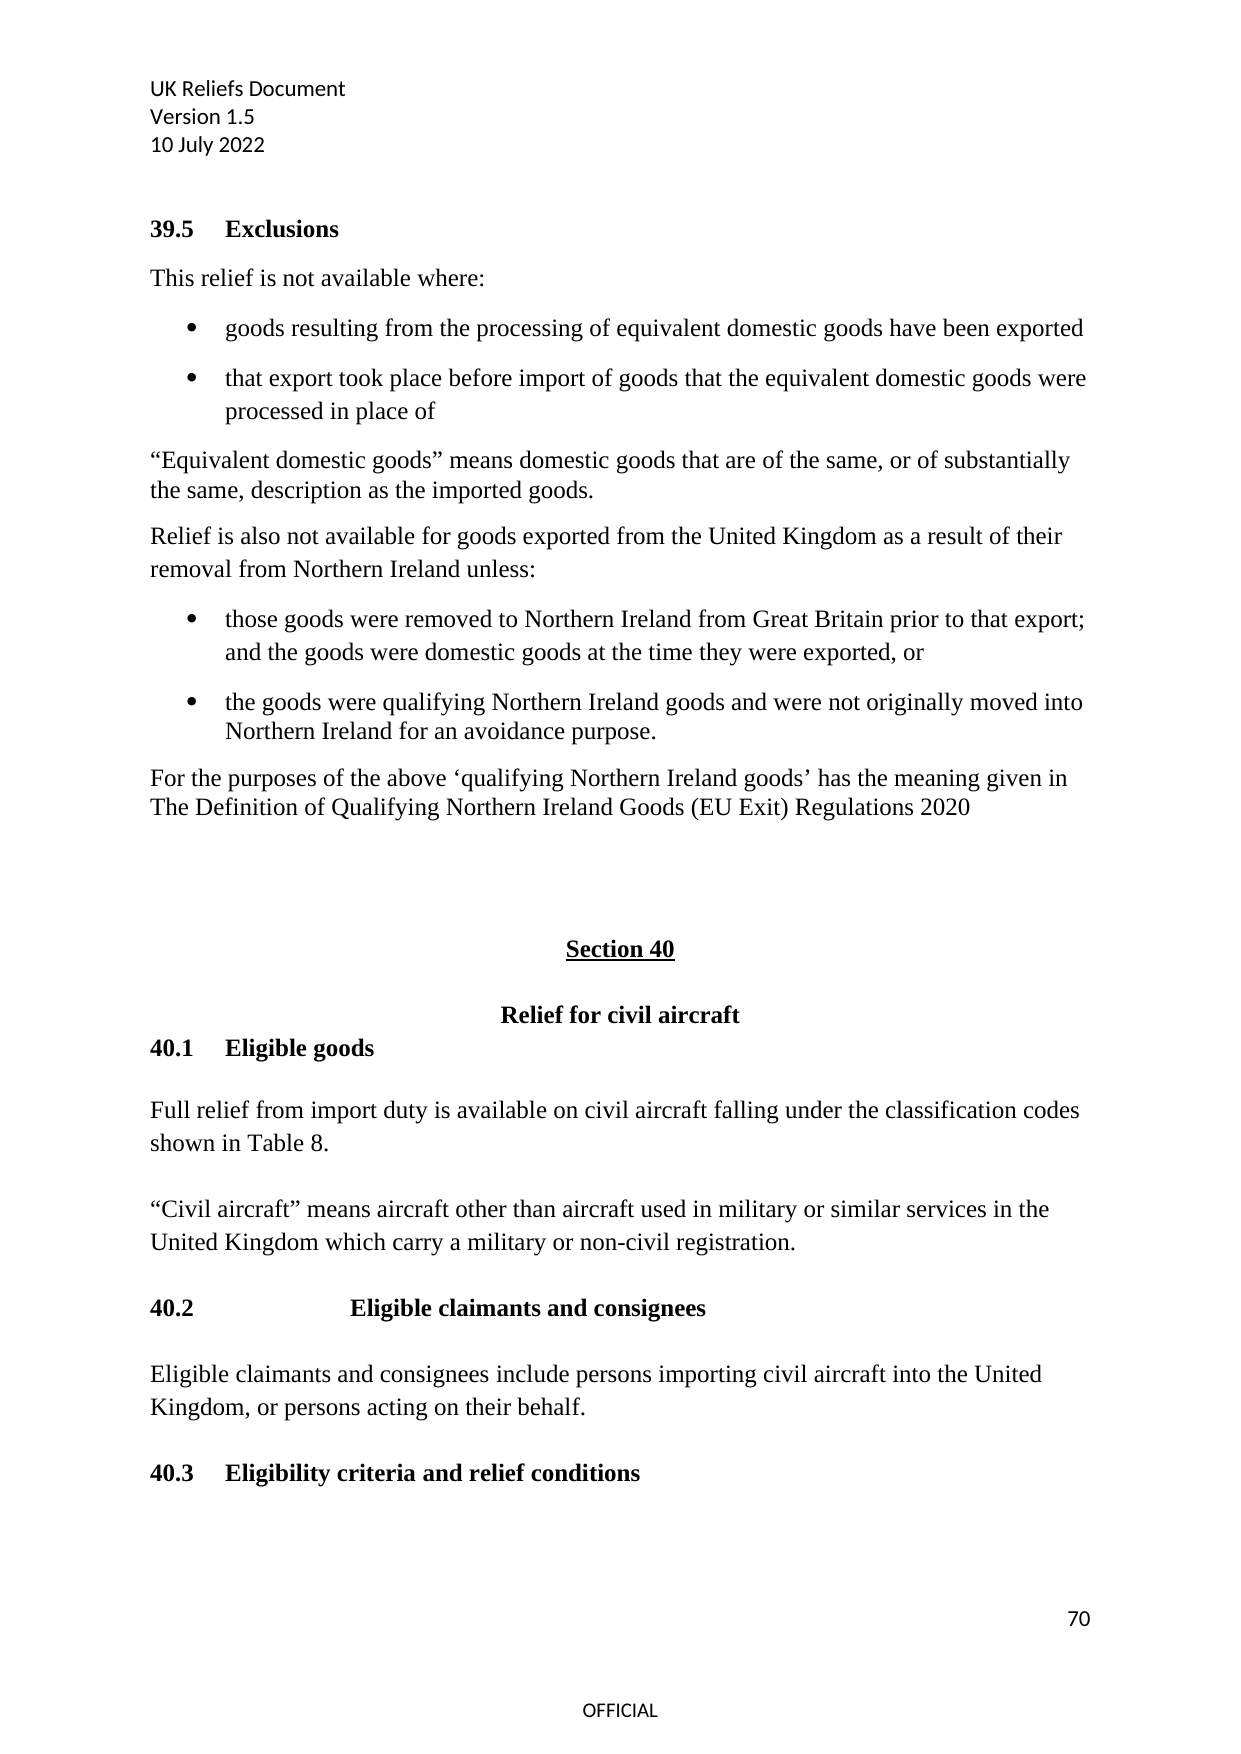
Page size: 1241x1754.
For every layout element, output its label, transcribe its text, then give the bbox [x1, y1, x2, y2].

text Relief is also not available for goods exported from the United Kingdom as a result of their removal from Northern Ireland unless: [150, 521, 1090, 583]
list Eligible claimants and consignees [150, 1293, 1090, 1322]
list the goods were qualifying Northern Ireland goods and were not originally moved into Northern Ireland for an avoidance purpose. [187, 687, 1090, 745]
text “Equivalent domestic goods” means domestic goods that are of the same, or of substantially the same, description as the imported goods. [150, 446, 1090, 504]
text Eligible claimants and consignees include persons importing civil aircraft into the United Kingdom, or persons acting on their behalf. [150, 1359, 1090, 1421]
text Section 40 [150, 934, 1090, 963]
list those goods were removed to Northern Ireland from Great Britain prior to that export; and the goods were domestic goods at the time they were exported, or [187, 604, 1090, 666]
text Relief for civil aircraft [150, 1001, 1090, 1029]
text This relief is not available where: [150, 263, 1090, 292]
list goods resulting from the processing of equivalent domestic goods have been exported [187, 313, 1090, 342]
text 40.3 Eligibility criteria and relief conditions [150, 1458, 1090, 1487]
text “Civil aircraft” means aircraft other than aircraft used in military or similar services in the United Kingdom which carry a military or non-civil registration. [150, 1194, 1090, 1256]
text 39.5 Exclusions [150, 214, 1090, 243]
text 40.1 Eligible goods [150, 1033, 1090, 1062]
text Full relief from import duty is available on civil aircraft falling under the classification codes shown in Table 8. [150, 1095, 1090, 1157]
list that export took place before import of goods that the equivalent domestic goods were processed in place of [187, 363, 1090, 425]
text For the purposes of the above ‘qualifying Northern Ireland goods’ has the meaning given in The Definition of Qualifying Northern Ireland Goods (EU Exit) Regulations 2020 [150, 763, 1090, 821]
